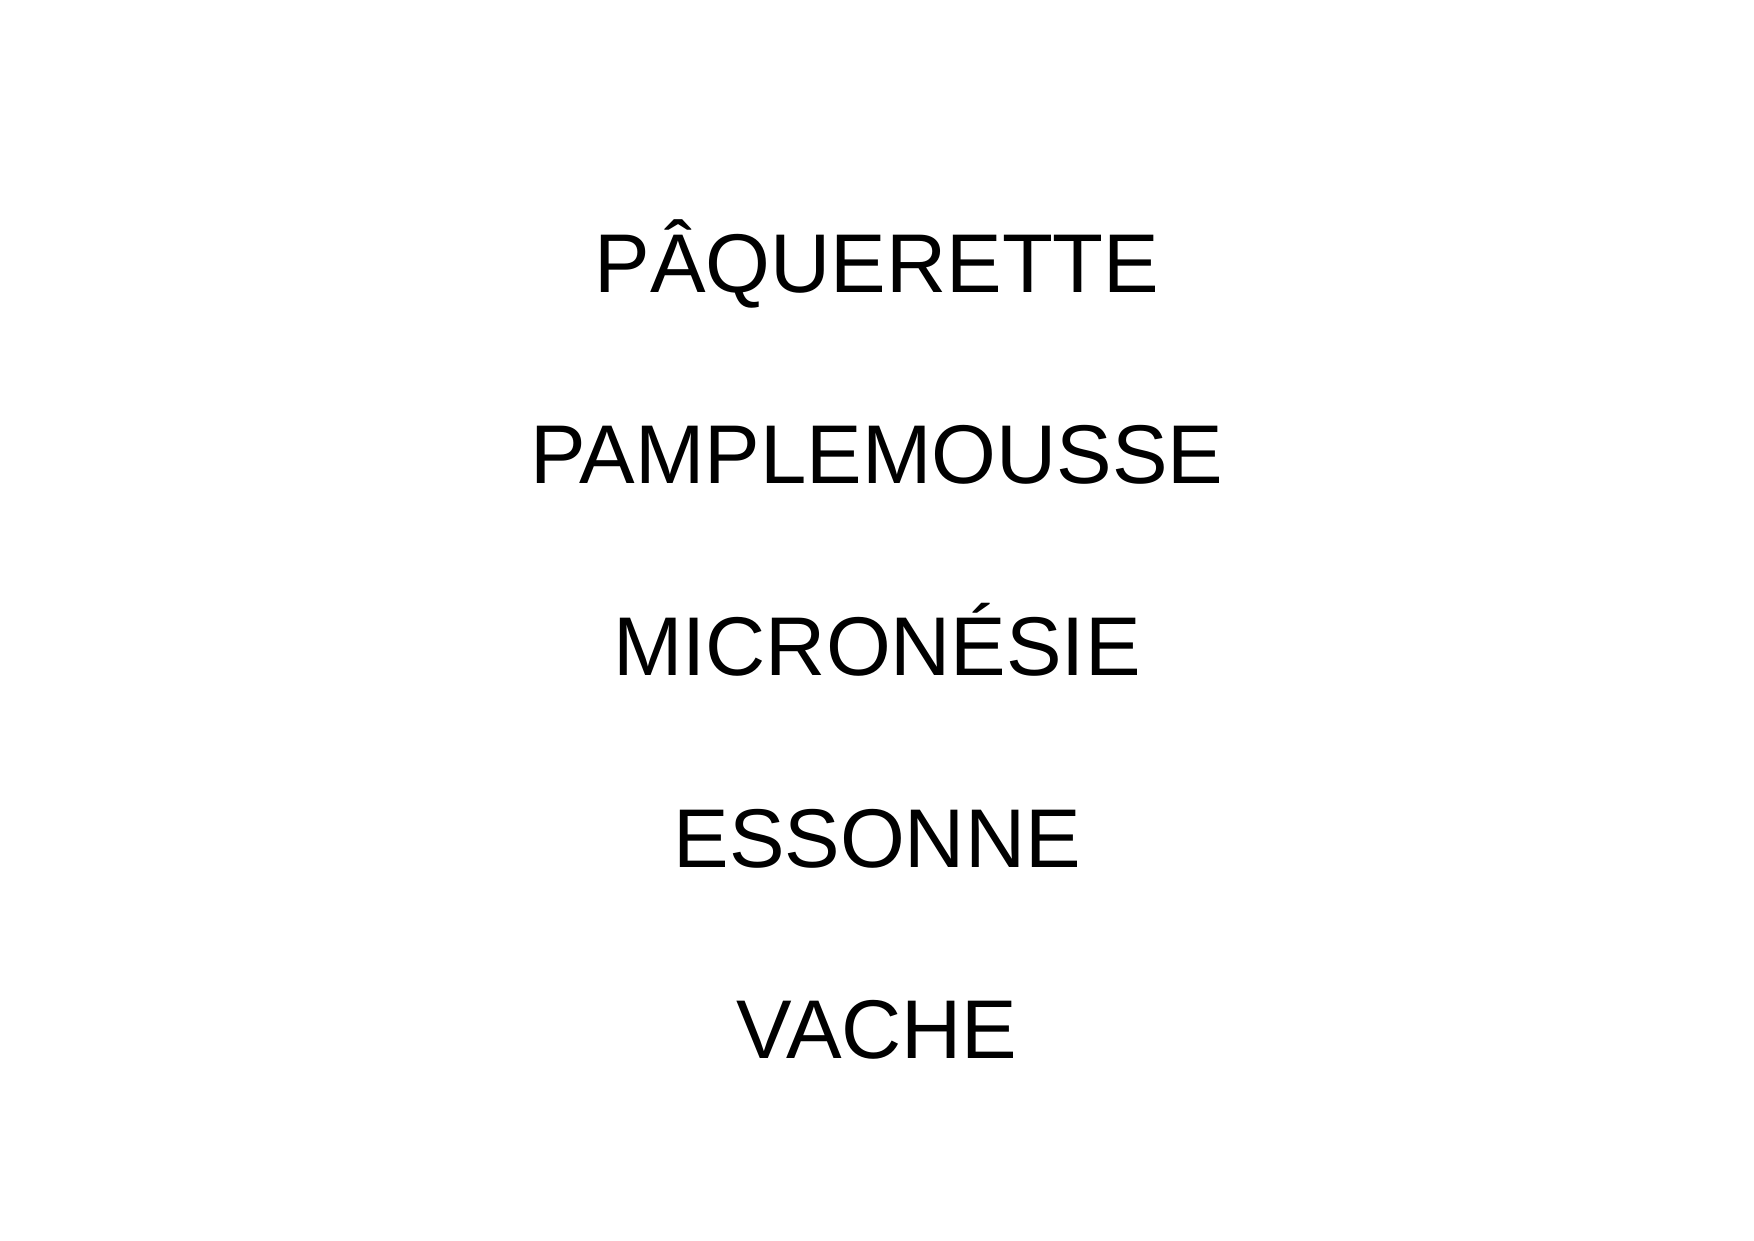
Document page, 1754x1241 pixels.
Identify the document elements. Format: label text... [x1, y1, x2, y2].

text ESSONNE [118, 789, 1636, 885]
text VACHE [118, 981, 1636, 1076]
text PAMPLEMOUSSE [118, 406, 1636, 501]
text MICRONÉSIE [118, 597, 1636, 693]
text PÂQUERETTE [118, 214, 1636, 310]
